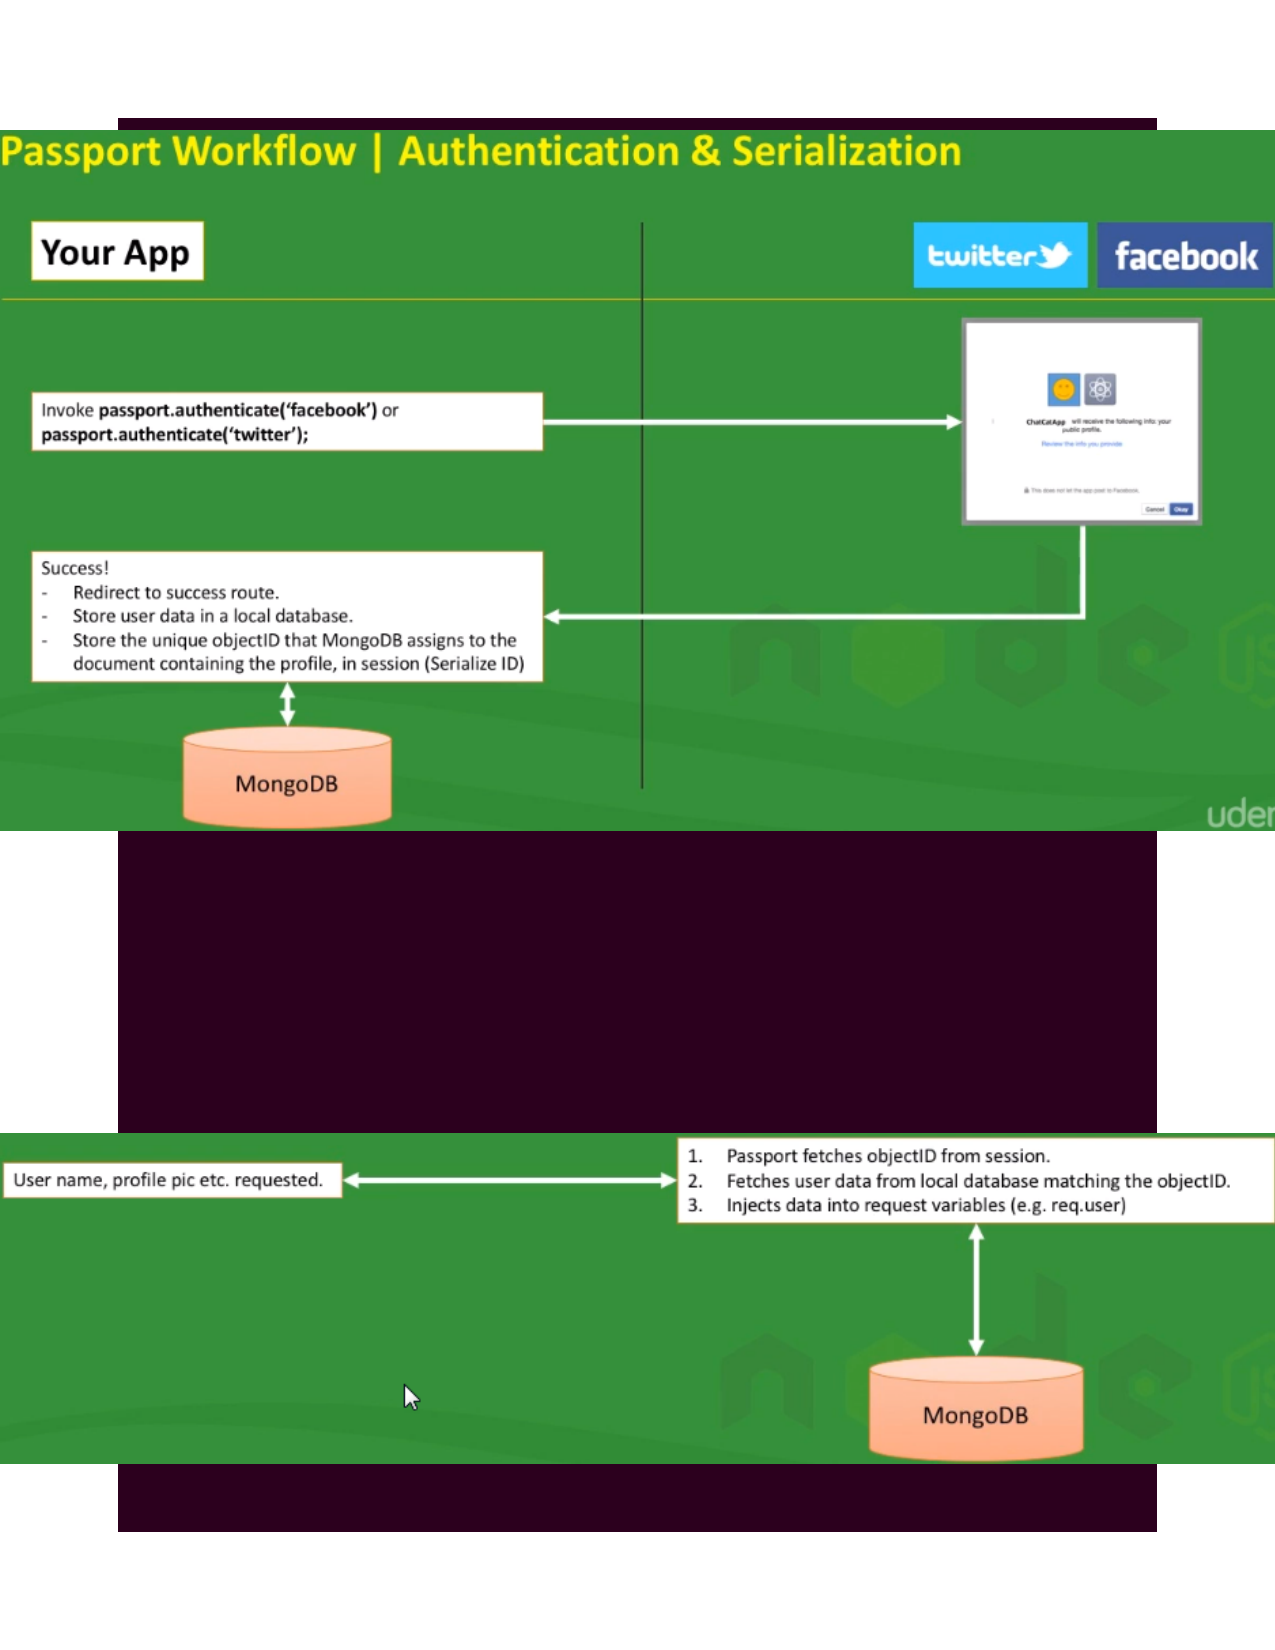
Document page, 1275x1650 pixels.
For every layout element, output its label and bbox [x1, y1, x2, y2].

picture [0, 1133, 1275, 1464]
picture [0, 130, 1275, 831]
